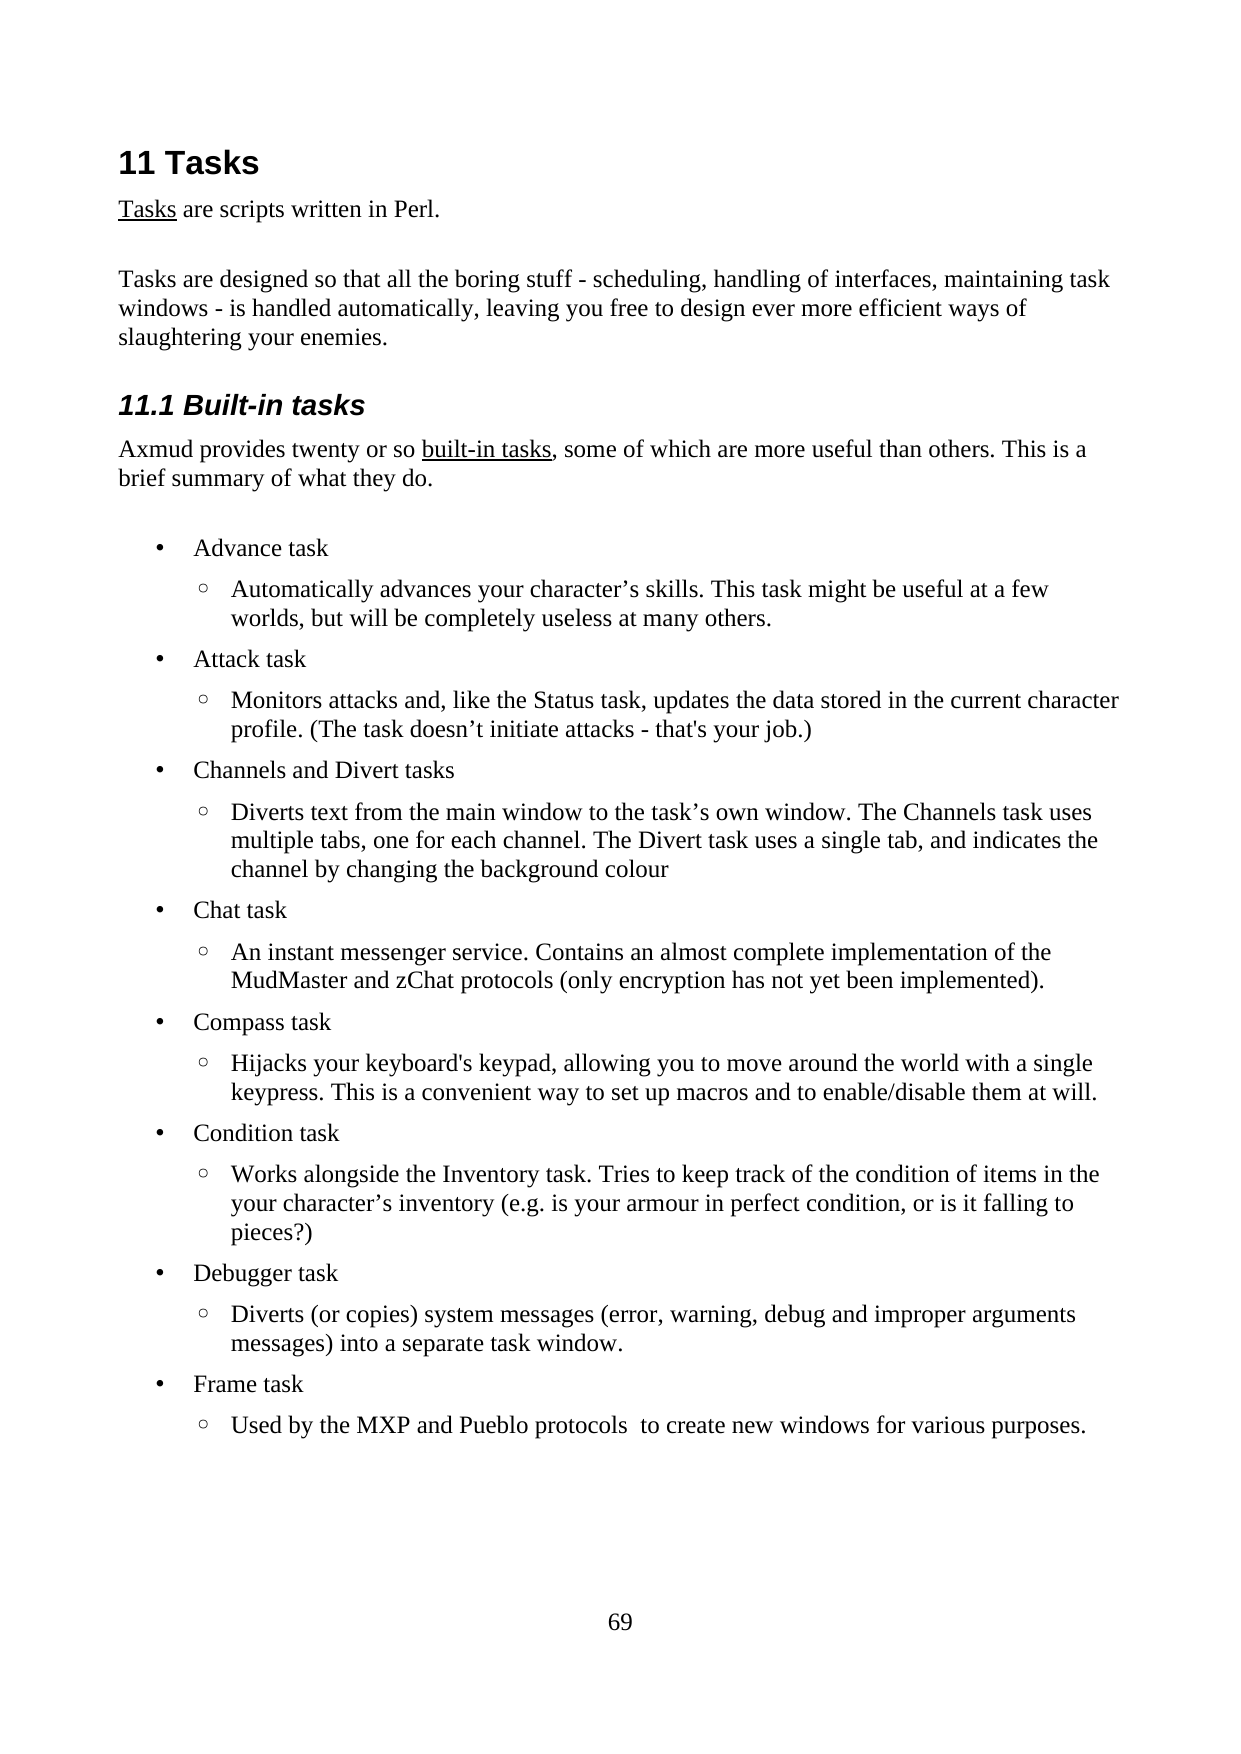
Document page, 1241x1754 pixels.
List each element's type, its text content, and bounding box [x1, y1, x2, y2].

list Hijacks your keyboard's keypad, allowing you to move around the world with a single keypress. This is a convenient way to set up macros and to enable/disable them at will. [193, 1048, 1122, 1105]
list Channels and Divert tasks [156, 755, 1122, 784]
list Condition task [156, 1118, 1122, 1147]
list Monitors attacks and, like the Status task, updates the data stored in the current character profile. (The task doesn’t initiate attacks - that's your job.) [193, 685, 1122, 743]
list Compass task [156, 1007, 1122, 1035]
text Tasks are designed so that all the boring stuff - scheduling, handling of interfaces, maintaining task windows - is handled automatically, leaving you free to design ever more efficient ways of slaughtering your enemies. [118, 264, 1122, 351]
list Frame task [156, 1369, 1122, 1398]
list Diverts (or copies) system messages (error, warning, debug and improper arguments messages) into a separate task window. [193, 1299, 1122, 1357]
list Advance task [156, 533, 1122, 562]
list Debugger task [156, 1258, 1122, 1287]
subtitle 11.1 Built-in tasks [118, 388, 1122, 422]
text Axmud provides twenty or so built-in tasks, some of which are more useful than others. This is a brief summary of what they do. [118, 434, 1122, 492]
list Works alongside the Inventory task. Tries to keep track of the condition of items in the your character’s inventory (e.g. is your armour in perfect condition, or is it falling to pieces?) [193, 1159, 1122, 1245]
list Used by the MXP and Pueblo protocols to create new windows for various purposes. [193, 1410, 1122, 1439]
list Chat task [156, 895, 1122, 924]
list An instant messenger service. Contains an almost complete implementation of the MudMaster and zChat protocols (only encryption has not yet been implemented). [193, 937, 1122, 994]
list Automatically advances your character’s skills. This task might be useful at a few worlds, but will be completely useless at many others. [193, 574, 1122, 632]
subtitle 11 Tasks [118, 143, 1122, 182]
list Attack task [156, 644, 1122, 673]
text Tasks are scripts written in Perl. [118, 194, 1122, 223]
list Diverts text from the main window to the task’s own window. The Channels task uses multiple tabs, one for each channel. The Divert task uses a single tab, and indicates the channel by changing the background colour [193, 797, 1122, 883]
